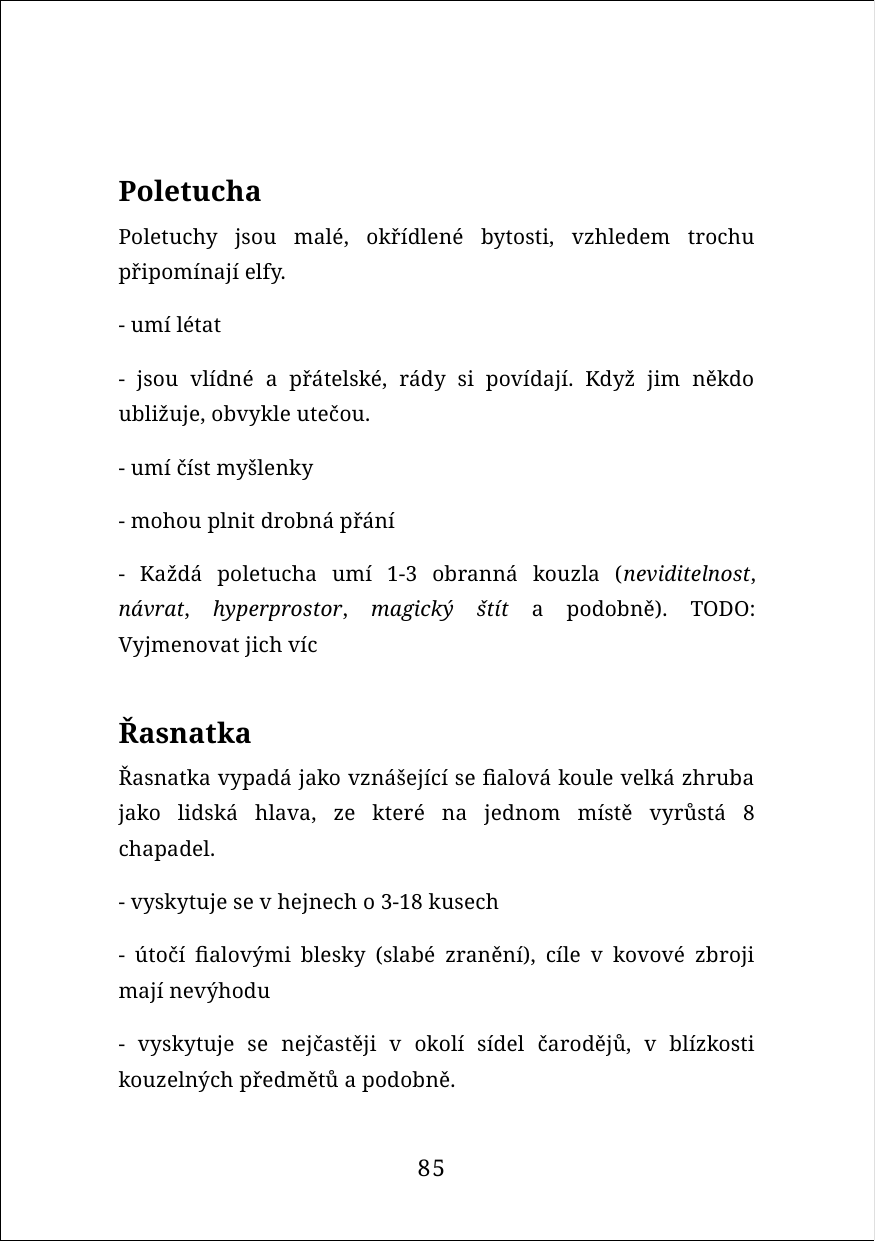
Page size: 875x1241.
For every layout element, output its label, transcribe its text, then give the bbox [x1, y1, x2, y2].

text - umí létat [118, 311, 756, 339]
text - mohou plnit drobná přání [118, 506, 756, 534]
text Poletuchy jsou malé, okřídlené bytosti, vzhledem trochu připomínají elfy. [118, 222, 756, 286]
text - Každá poletucha umí 1-3 obranná kouzla (neviditelnost, návrat, hyperprostor, magický štít a podobně). TODO: Vyjmenovat jich víc [118, 559, 756, 658]
subtitle Poletucha [118, 172, 756, 210]
text - vyskytuje se v hejnech o 3-18 kusech [118, 887, 756, 916]
subtitle Řasnatka [118, 713, 756, 751]
text Řasnatka vypadá jako vznášející se fialová koule velká zhruba jako lidská hlava, ze které na jednom místě vyrůstá 8 chapadel. [118, 763, 756, 862]
text - jsou vlídné a přátelské, rády si povídají. Když jim někdo ubližuje, obvykle utečou. [118, 364, 756, 428]
text - umí číst myšlenky [118, 453, 756, 481]
text - vyskytuje se nejčastěji v okolí sídel čarodějů, v blízkosti kouzelných předmětů a podobně. [118, 1029, 756, 1093]
text - útočí fialovými blesky (slabé zranění), cíle v kovové zbroji mají nevýhodu [118, 941, 756, 1004]
